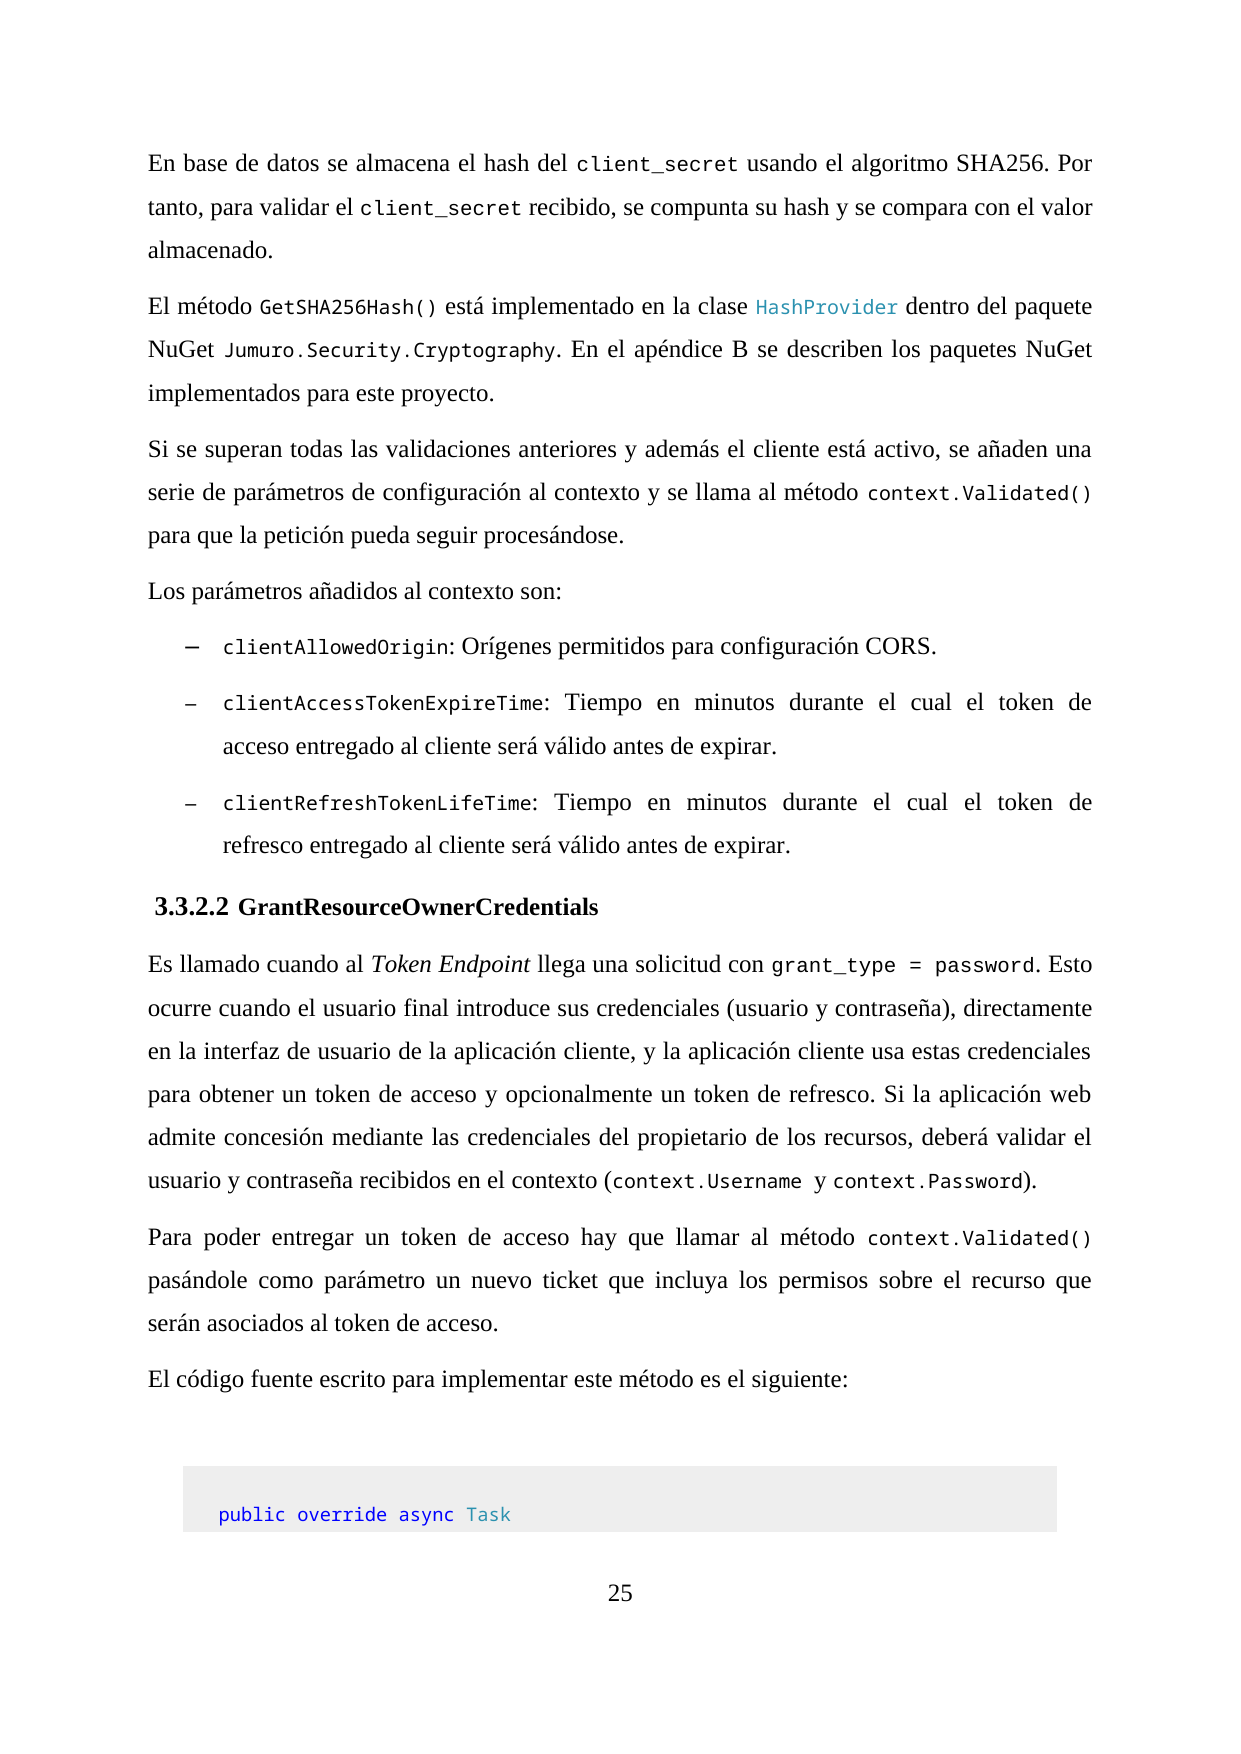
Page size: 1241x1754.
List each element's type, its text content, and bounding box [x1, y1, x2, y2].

list clientRefreshTokenLifeTime: Tiempo en minutos durante el cual el token de refresco entregado al cliente será válido antes de expirar. [185, 787, 1093, 859]
text El código fuente escrito para implementar este método es el siguiente: [148, 1364, 1093, 1392]
table_header public override async Task [183, 1466, 1057, 1532]
text Si se superan todas las validaciones anteriores y además el cliente está activo, se añaden una serie de parámetros de configuración al contexto y se llama al método context.Validated() para que la petición pueda seguir procesándose. [148, 434, 1093, 549]
list clientAccessTokenExpireTime: Tiempo en minutos durante el cual el token de acceso entregado al cliente será válido antes de expirar. [185, 687, 1093, 760]
text Es llamado cuando al Token Endpoint llega una solicitud con grant_type = password. Esto ocurre cuando el usuario final introduce sus credenciales (usuario y contraseña), directamente en la interfaz de usuario de la aplicación cliente, y la aplicación cliente usa estas credenciales para obtener un token de acceso y opcionalmente un token de refresco. Si la aplicación web admite concesión mediante las credenciales del propietario de los recursos, deberá validar el usuario y contraseña recibidos en el contexto (context.Username y context.Password). [148, 949, 1093, 1194]
list clientAllowedOrigin: Orígenes permitidos para configuración CORS. [185, 631, 1093, 661]
text Para poder entregar un token de acceso hay que llamar al método context.Validated() pasándole como parámetro un nuevo ticket que incluya los permisos sobre el recurso que serán asociados al token de acceso. [148, 1222, 1093, 1337]
text El método GetSHA256Hash() está implementado en la clase HashProvider dentro del paquete NuGet Jumuro.Security.Cryptography. En el apéndice B se describen los paquetes NuGet implementados para este proyecto. [148, 291, 1093, 407]
text En base de datos se almacena el hash del client_secret usando el algoritmo SHA256. Por tanto, para validar el client_secret recibido, se compunta su hash y se compara con el valor almacenado. [148, 148, 1093, 264]
subtitle GrantResourceOwnerCredentials [148, 890, 1093, 921]
text Los parámetros añadidos al contexto son: [148, 576, 1093, 604]
